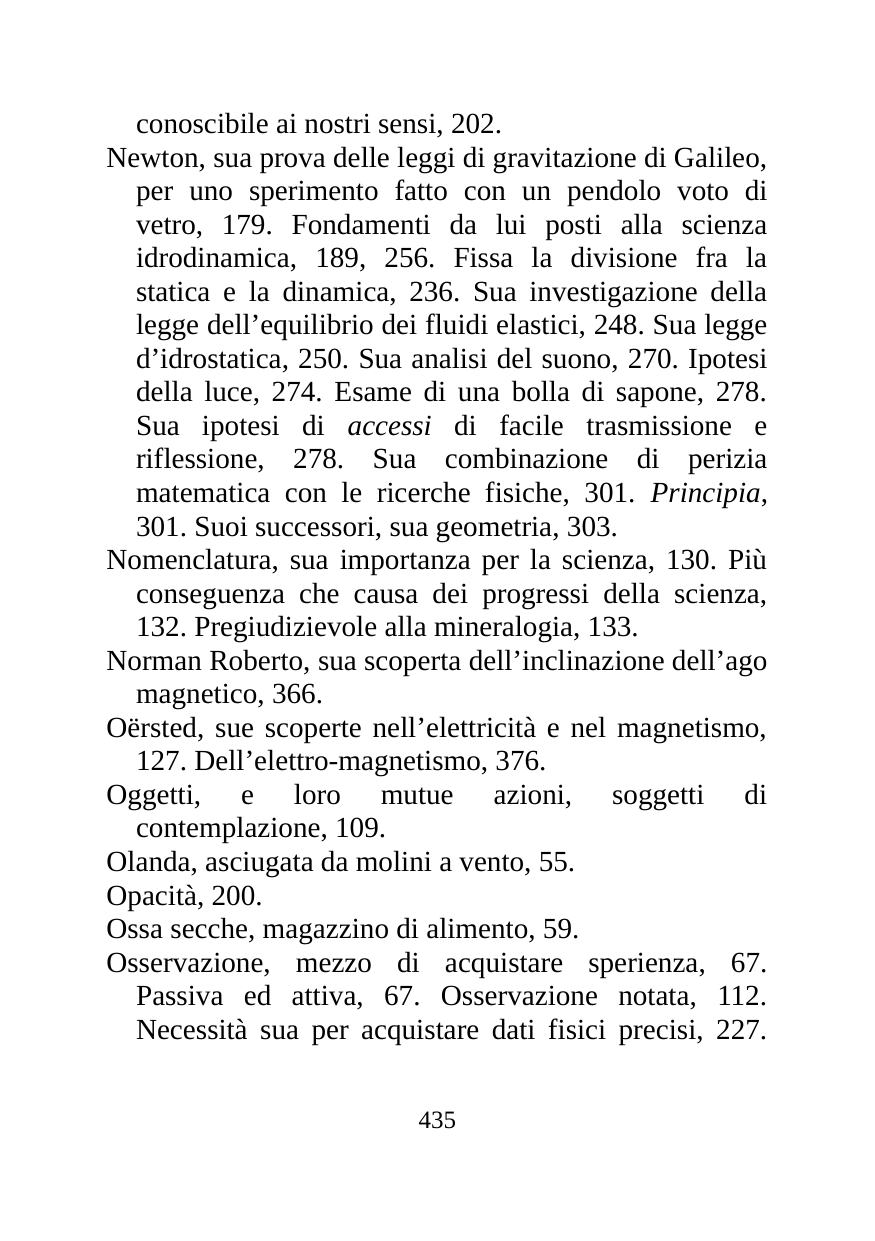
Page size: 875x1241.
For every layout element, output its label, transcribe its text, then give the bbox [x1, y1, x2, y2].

text Norman Roberto, sua scoperta dell’inclinazione dell’ago magnetico, 366. [106, 643, 768, 710]
text Ossa secche, magazzino di alimento, 59. [106, 911, 768, 945]
text Osservazione, mezzo di acquistare sperienza, 67. Passiva ed attiva, 67. Osservazione notata, 112. Necessità sua per acquistare dati fisici precisi, 227. [106, 945, 768, 1045]
text Newton, sua prova delle leggi di gravitazione di Galileo, per uno sperimento fatto con un pendolo voto di vetro, 179. Fondamenti da lui posti alla scienza idrodinamica, 189, 256. Fissa la divisione fra la statica e la dinamica, 236. Sua investigazione della legge dell’equilibrio dei fluidi elastici, 248. Sua legge d’idrostatica, 250. Sua analisi del suono, 270. Ipotesi della luce, 274. Esame di una bolla di sapone, 278. Sua ipotesi di accessi di facile trasmissione e riflessione, 278. Sua combinazione di perizia matematica con le ricerche fisiche, 301. Principia, 301. Suoi successori, sua geometria, 303. [106, 140, 768, 542]
text Oërsted, sue scoperte nell’elettricità e nel magnetismo, 127. Dell’elettro-magnetismo, 376. [106, 710, 768, 777]
text Opacità, 200. [106, 878, 768, 911]
text conoscibile ai nostri sensi, 202. [106, 106, 768, 140]
text Olanda, asciugata da molini a vento, 55. [106, 844, 768, 878]
text Nomenclatura, sua importanza per la scienza, 130. Più conseguenza che causa dei progressi della scienza, 132. Pregiudizievole alla mineralogia, 133. [106, 542, 768, 643]
text Oggetti, e loro mutue azioni, soggetti di contemplazione, 109. [106, 777, 768, 844]
